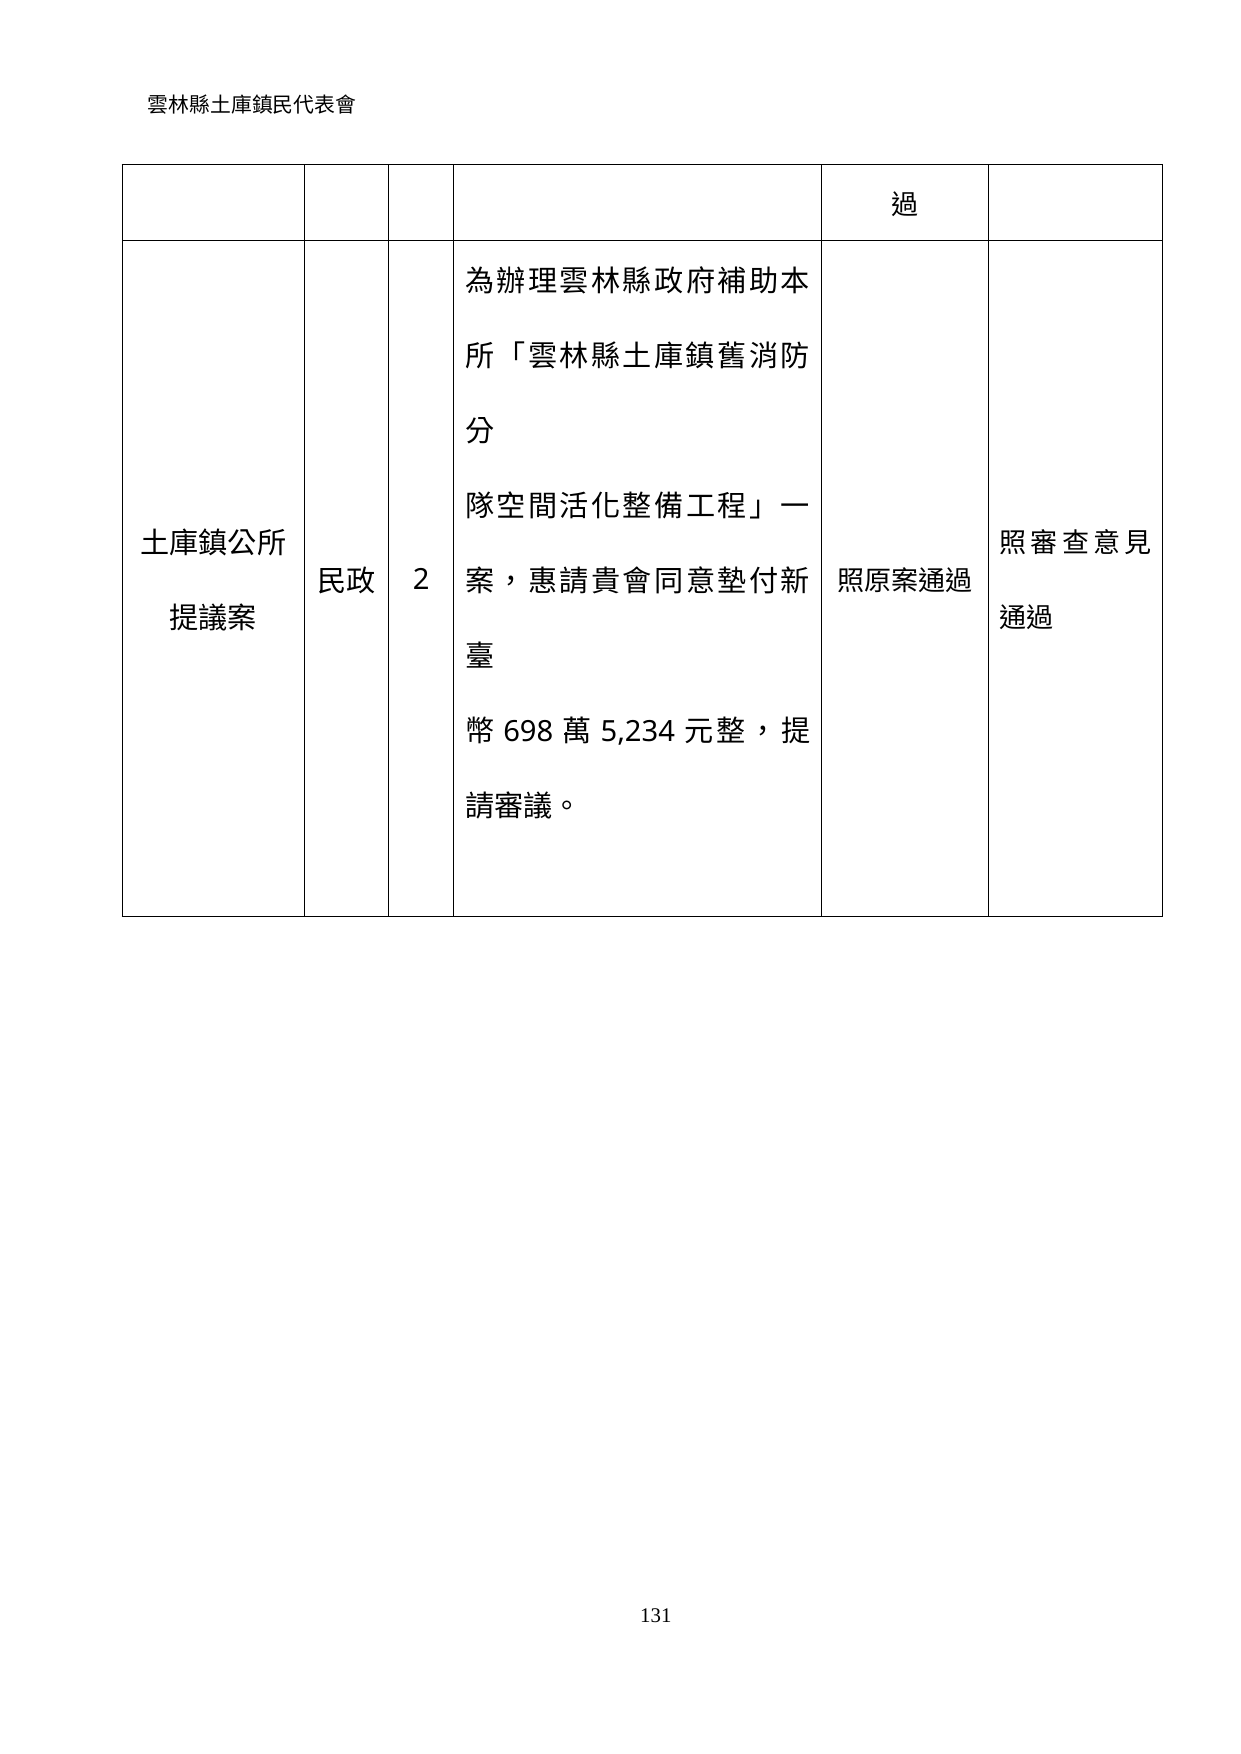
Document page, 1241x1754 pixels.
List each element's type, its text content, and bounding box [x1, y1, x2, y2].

table_cell 2 [389, 241, 453, 916]
table_cell [989, 165, 1162, 240]
table_cell [454, 165, 821, 240]
table_cell 過 [822, 165, 988, 240]
table_cell 照原案通過 [822, 241, 988, 916]
table_cell 照審查意見通過 [989, 241, 1162, 916]
table_cell 民政 [305, 241, 388, 916]
table_cell [305, 165, 388, 240]
table_cell [123, 165, 304, 240]
table_cell [389, 165, 453, 240]
table_cell 土庫鎮公所提議案 [123, 241, 304, 916]
table_cell 為辦理雲林縣政府補助本所「雲林縣土庫鎮舊消防分 隊空間活化整備工程」一案，惠請貴會同意墊付新臺 幣698萬5,234元整，提請審議。 [454, 241, 821, 916]
